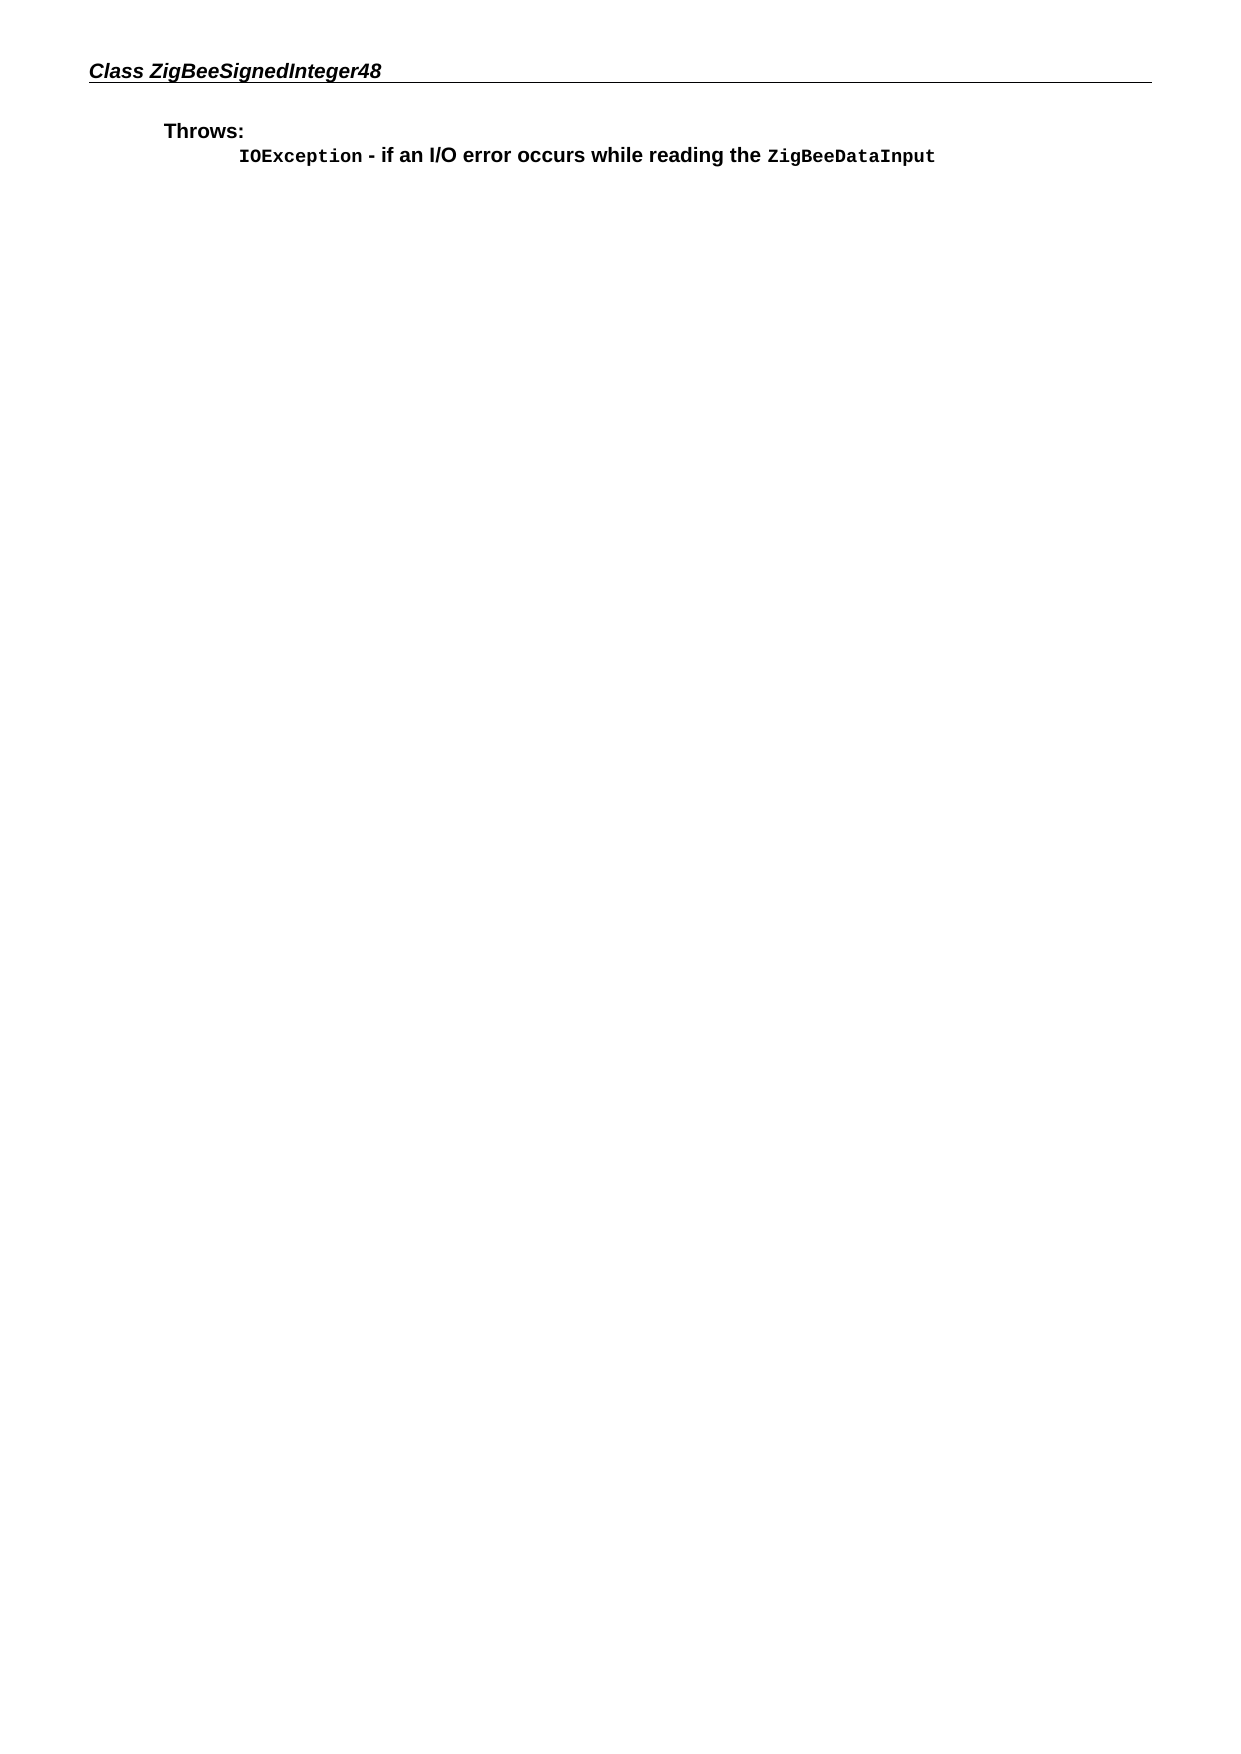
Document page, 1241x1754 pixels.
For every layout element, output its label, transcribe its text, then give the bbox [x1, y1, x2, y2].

text IOException - if an I/O error occurs while reading the ZigBeeDataInput [238, 142, 1152, 168]
text Throws: [163, 118, 1152, 142]
